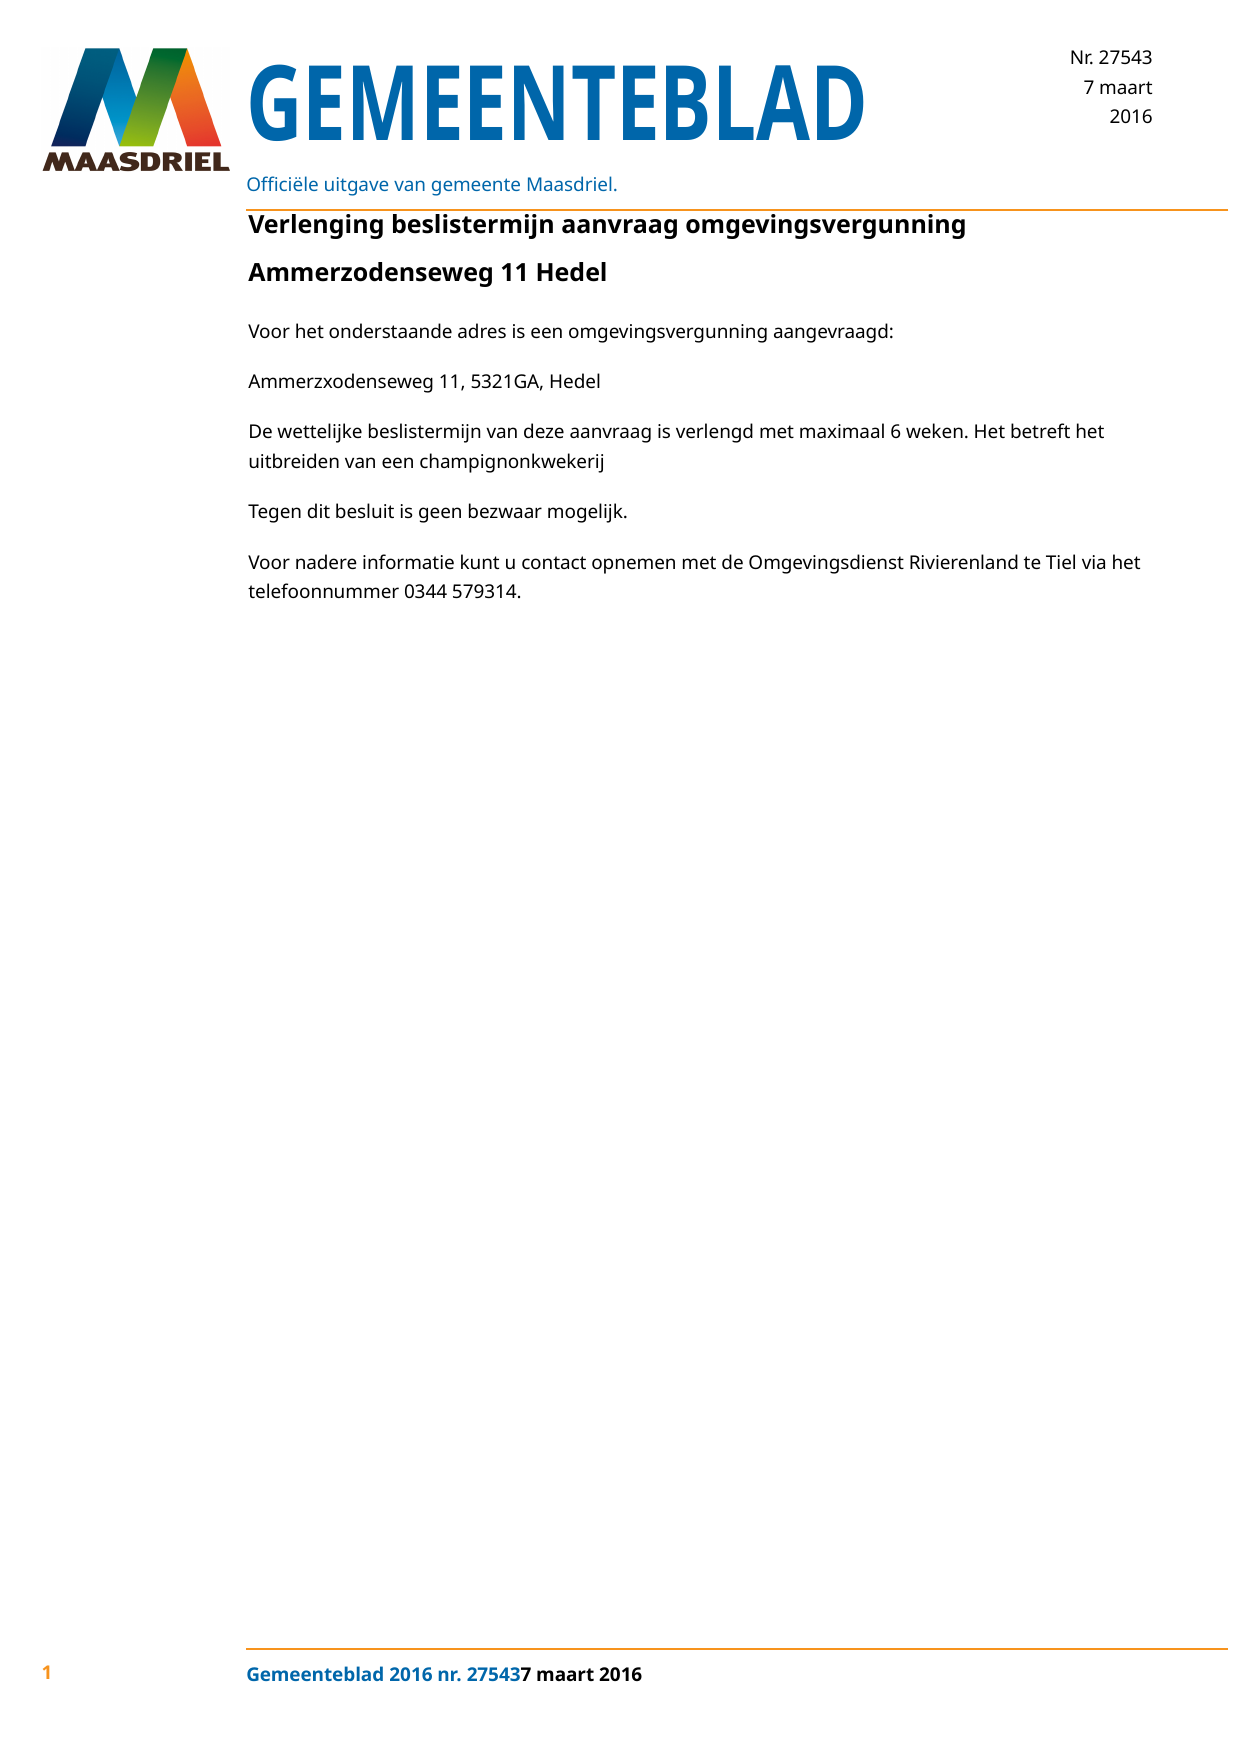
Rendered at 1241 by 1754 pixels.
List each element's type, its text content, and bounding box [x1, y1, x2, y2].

text De wettelijke beslistermijn van deze aanvraag is verlengd met maximaal 6 weken. Het betreft het uitbreiden van een champignonkwekerij [248, 419, 1152, 474]
text Voor het onderstaande adres is een omgevingsvergunning aangevraagd: [248, 318, 1152, 344]
text Tegen dit besluit is geen bezwaar mogelijk. [248, 499, 1152, 524]
text Ammerzxodenseweg 11, 5321GA, Hedel [248, 368, 1152, 394]
text Verlenging beslistermijn aanvraag omgevingsvergunning Ammerzodenseweg 11 Hedel [248, 211, 1152, 288]
text Voor nadere informatie kunt u contact opnemen met de Omgevingsdienst Rivierenland te Tiel via het telefoonnummer 0344 579314. [248, 549, 1152, 604]
picture [41, 47, 231, 172]
